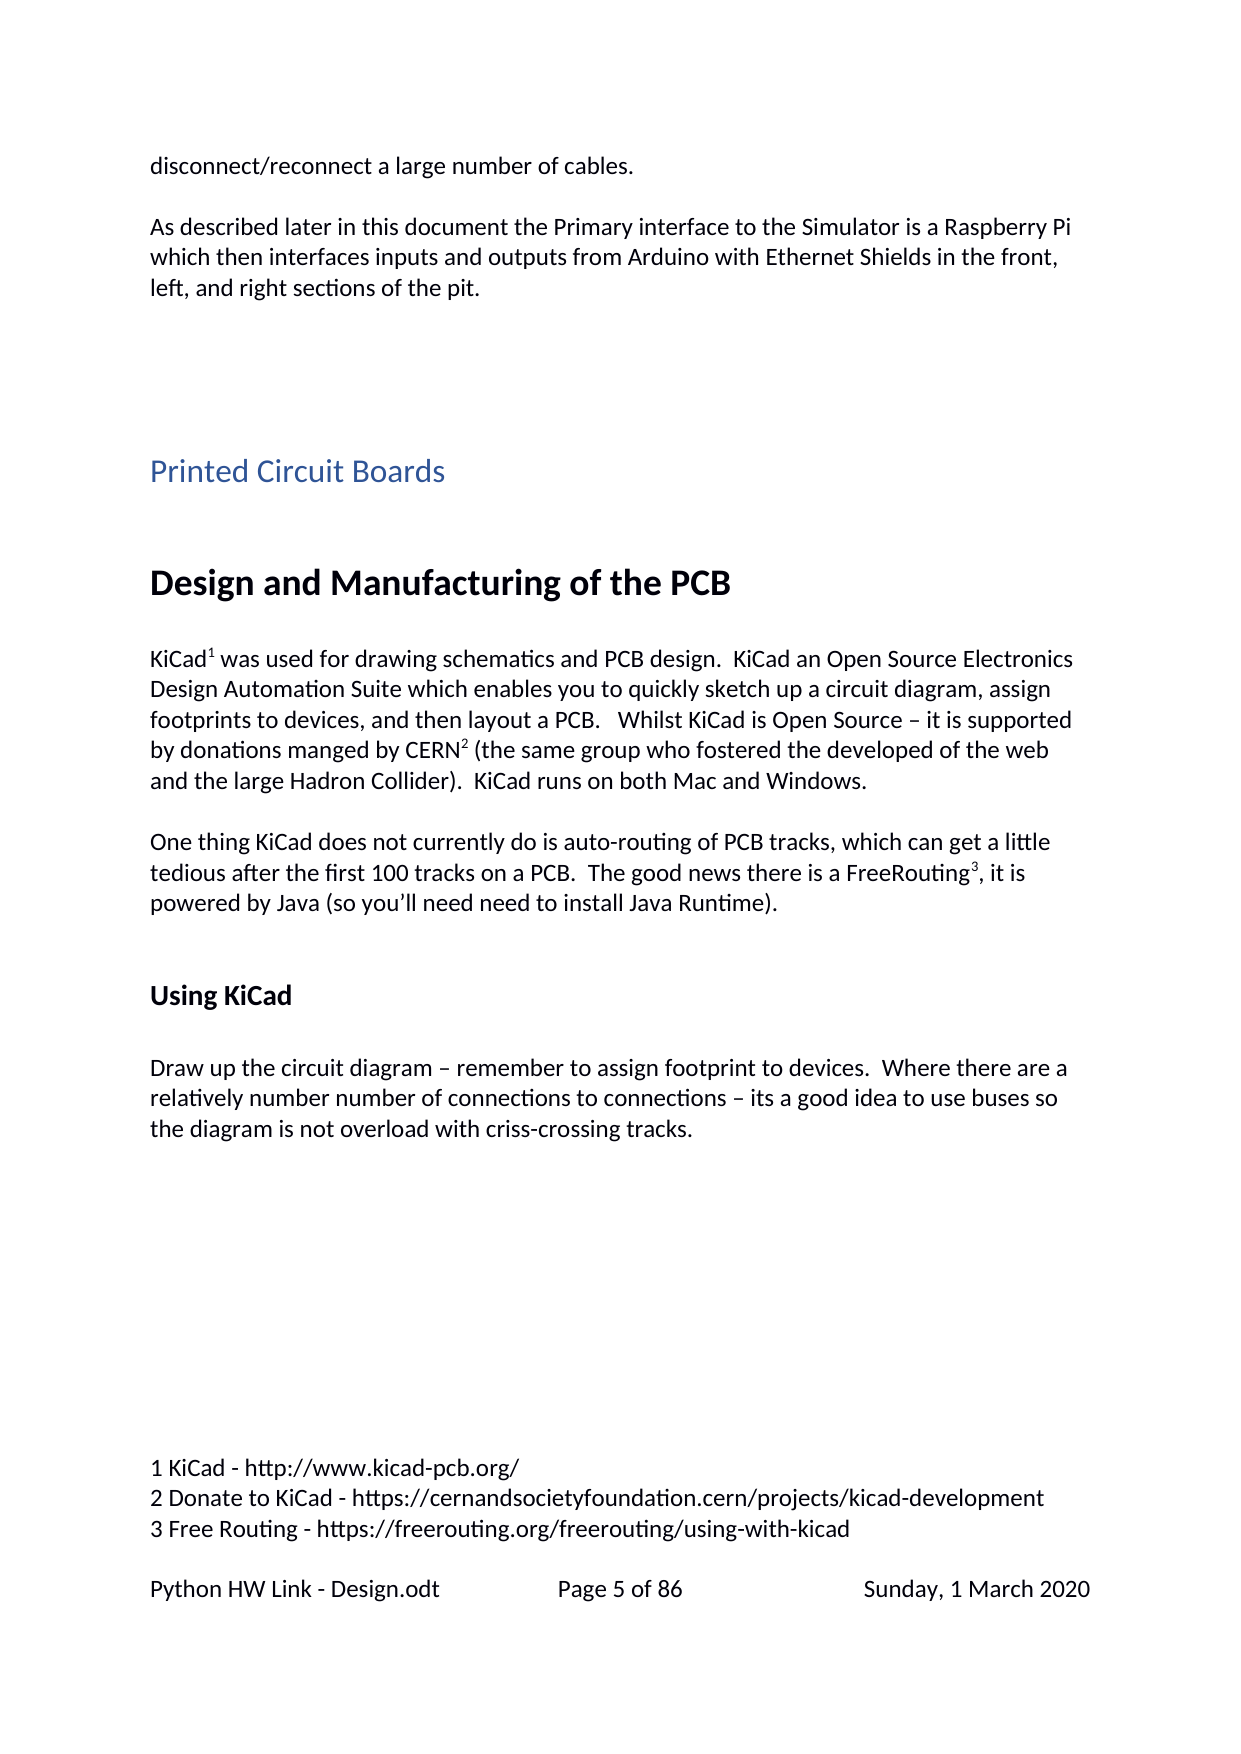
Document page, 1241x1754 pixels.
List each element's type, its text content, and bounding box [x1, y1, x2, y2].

subtitle Using KiCad [150, 977, 1090, 1013]
subtitle Design and Manufacturing of the PCB [150, 558, 1090, 604]
text As described later in this document the Primary interface to the Simulator is a Raspberry Pi which then interfaces inputs and outputs from Arduino with Ethernet Shields in the front, left, and right sections of the pit. [150, 211, 1090, 303]
subtitle Printed Circuit Boards [150, 450, 1090, 490]
text Donate to KiCad - https://cernandsocietyfoundation.cern/projects/kicad-development [150, 1482, 1090, 1513]
text One thing KiCad does not currently do is auto-routing of PCB tracks, which can get a little tedious after the first 100 tracks on a PCB. The good news there is a FreeRouting, it is powered by Java (so you’ll need need to install Java Runtime). [150, 826, 1090, 918]
text Draw up the circuit diagram – remember to assign footprint to devices. Where there are a relatively number number of connections to connections – its a good idea to use buses so the diagram is not overload with criss-crossing tracks. [150, 1052, 1090, 1143]
text KiCad was used for drawing schematics and PCB design. KiCad an Open Source Electronics Design Automation Suite which enables you to quickly sketch up a circuit diagram, assign footprints to devices, and then layout a PCB. Whilst KiCad is Open Source – it is supported by donations manged by CERN (the same group who fostered the developed of the web and the large Hadron Collider). KiCad runs on both Mac and Windows. [150, 643, 1090, 796]
text disconnect/reconnect a large number of cables. [150, 150, 1090, 181]
text Free Routing - https://freerouting.org/freerouting/using-with-kicad [150, 1513, 1090, 1543]
text KiCad - http://www.kicad-pcb.org/ [150, 1452, 1090, 1482]
